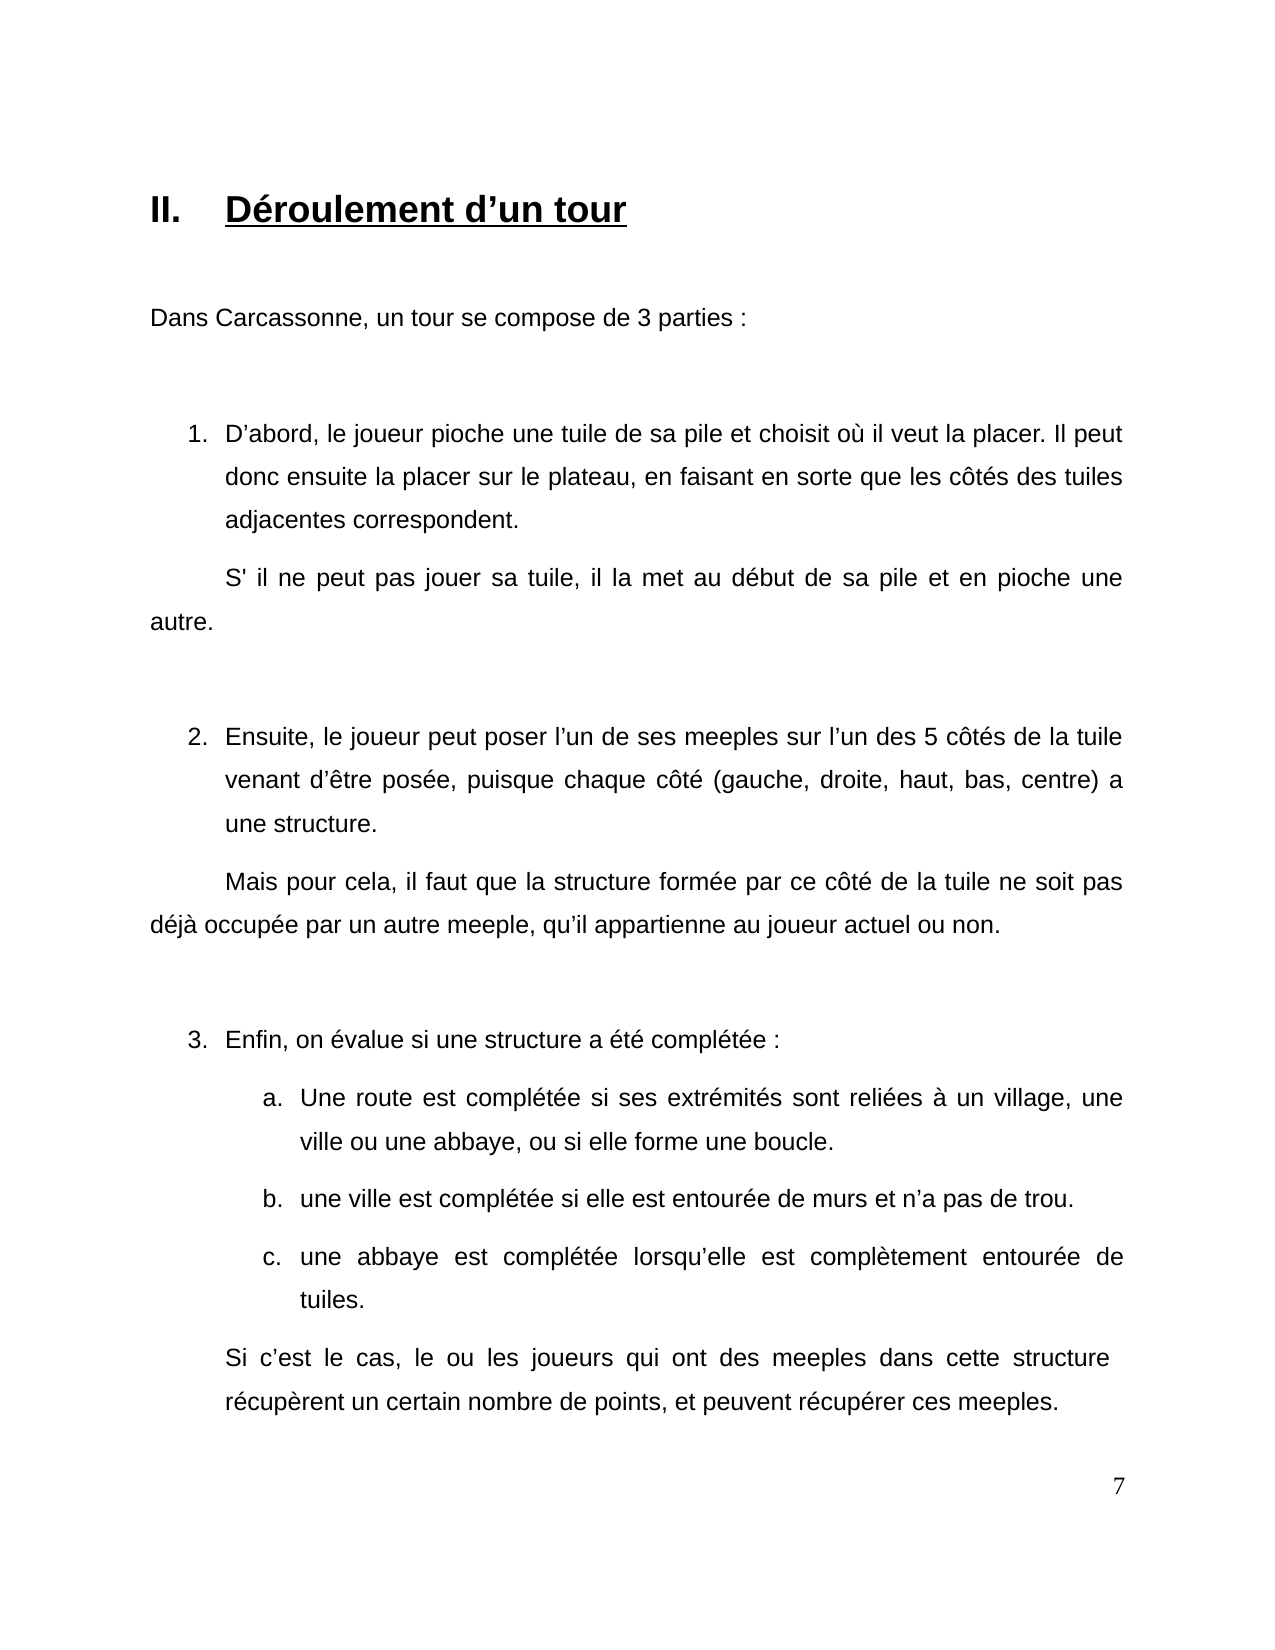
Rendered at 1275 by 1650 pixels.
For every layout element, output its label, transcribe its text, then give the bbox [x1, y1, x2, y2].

list une ville est complétée si elle est entourée de murs et n’a pas de trou. [262, 1184, 1125, 1213]
subtitle Déroulement d’un tour [150, 187, 1125, 231]
list une abbaye est complétée lorsqu’elle est complètement entourée de tuiles. [262, 1242, 1125, 1314]
list Ensuite, le joueur peut poser l’un de ses meeples sur l’un des 5 côtés de la tuile venant d’être posée, puisque chaque côté (gauche, droite, haut, bas, centre) a une structure. [187, 722, 1125, 837]
text S' il ne peut pas jouer sa tuile, il la met au début de sa pile et en pioche une autre. [150, 563, 1125, 635]
list D’abord, le joueur pioche une tuile de sa pile et choisit où il veut la placer. Il peut donc ensuite la placer sur le plateau, en faisant en sorte que les côtés des tuiles adjacentes correspondent. [187, 419, 1125, 534]
text Dans Carcassonne, un tour se compose de 3 parties : [150, 303, 1125, 332]
text Mais pour cela, il faut que la structure formée par ce côté de la tuile ne soit pas déjà occupée par un autre meeple, qu’il appartienne au joueur actuel ou non. [150, 866, 1125, 938]
list Une route est complétée si ses extrémités sont reliées à un village, une ville ou une abbaye, ou si elle forme une boucle. [262, 1083, 1125, 1155]
list Enfin, on évalue si une structure a été complétée : [187, 1025, 1125, 1054]
text Si c’est le cas, le ou les joueurs qui ont des meeples dans cette structure récupèrent un certain nombre de points, et peuvent récupérer ces meeples. [150, 1343, 1125, 1415]
